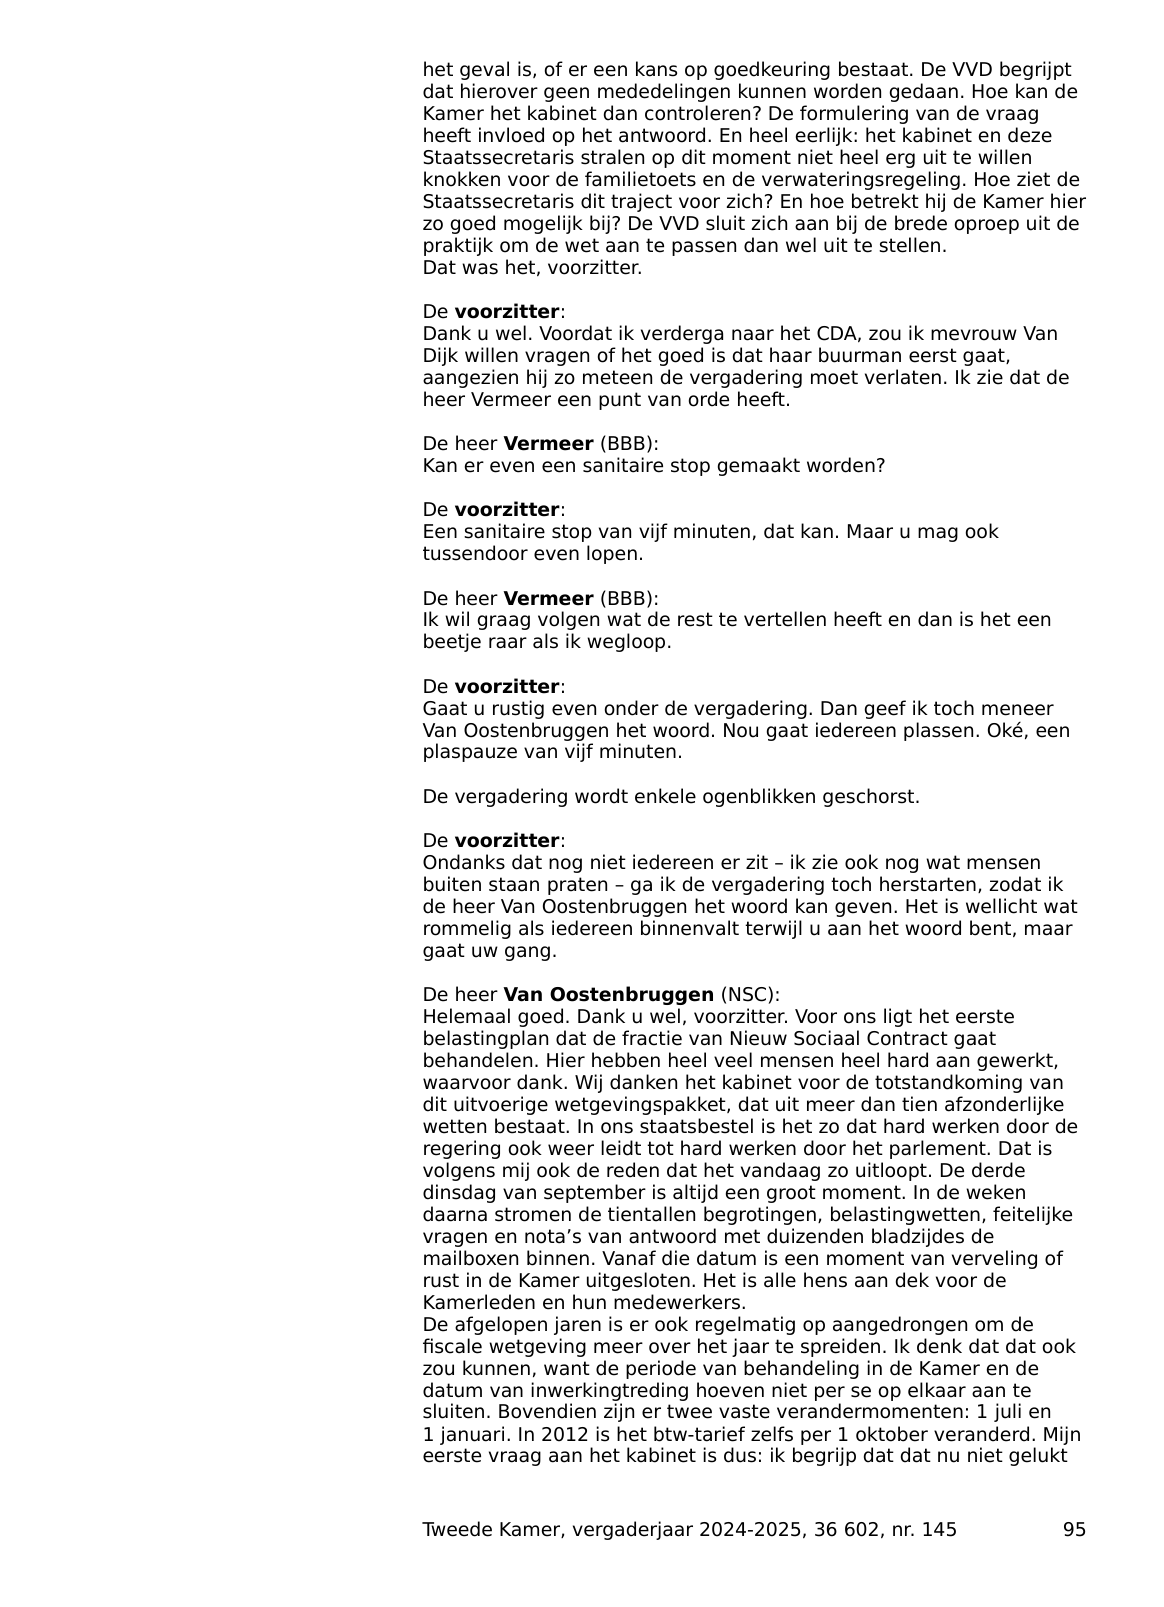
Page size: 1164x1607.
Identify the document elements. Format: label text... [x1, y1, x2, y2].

text Een sanitaire stop van vijf minuten, dat kan. Maar u mag ook tussendoor even lopen. [422, 521, 1087, 565]
text Dank u wel. Voordat ik verderga naar het CDA, zou ik mevrouw Van Dijk willen vragen of het goed is dat haar buurman eerst gaat, aangezien hij zo meteen de vergadering moet verlaten. Ik zie dat de heer Vermeer een punt van orde heeft. [422, 323, 1087, 411]
text De heer Vermeer (BBB): [422, 587, 1087, 609]
text De voorzitter: [422, 830, 1087, 852]
text het geval is, of er een kans op goedkeuring bestaat. De VVD begrijpt dat hierover geen mededelingen kunnen worden gedaan. Hoe kan de Kamer het kabinet dan controleren? De formulering van de vraag heeft invloed op het antwoord. En heel eerlijk: het kabinet en deze Staatssecretaris stralen op dit moment niet heel erg uit te willen knokken voor de familietoets en de verwateringsregeling. Hoe ziet de Staatssecretaris dit traject voor zich? En hoe betrekt hij de Kamer hier zo goed mogelijk bij? De VVD sluit zich aan bij de brede oproep uit de praktijk om de wet aan te passen dan wel uit te stellen. [422, 59, 1087, 257]
text De vergadering wordt enkele ogenblikken geschorst. [422, 786, 1087, 808]
text Ondanks dat nog niet iedereen er zit – ik zie ook nog wat mensen buiten staan praten – ga ik de vergadering toch herstarten, zodat ik de heer Van Oostenbruggen het woord kan geven. Het is wellicht wat rommelig als iedereen binnenvalt terwijl u aan het woord bent, maar gaat uw gang. [422, 852, 1087, 962]
text De heer Vermeer (BBB): [422, 433, 1087, 455]
text De voorzitter: [422, 499, 1087, 521]
text Dat was het, voorzitter. [422, 257, 1087, 279]
text De afgelopen jaren is er ook regelmatig op aangedrongen om de fiscale wetgeving meer over het jaar te spreiden. Ik denk dat dat ook zou kunnen, want de periode van behandeling in de Kamer en de datum van inwerkingtreding hoeven niet per se op elkaar aan te sluiten. Bovendien zijn er twee vaste verandermomenten: 1 juli en 1 januari. In 2012 is het btw-tarief zelfs per 1 oktober veranderd. Mijn eerste vraag aan het kabinet is dus: ik begrijp dat dat nu niet gelukt [422, 1313, 1087, 1467]
text Gaat u rustig even onder de vergadering. Dan geef ik toch meneer Van Oostenbruggen het woord. Nou gaat iedereen plassen. Oké, een plaspauze van vijf minuten. [422, 697, 1087, 763]
text De heer Van Oostenbruggen (NSC): [422, 984, 1087, 1006]
text Kan er even een sanitaire stop gemaakt worden? [422, 455, 1087, 477]
text De voorzitter: [422, 301, 1087, 323]
text De voorzitter: [422, 676, 1087, 697]
text Helemaal goed. Dank u wel, voorzitter. Voor ons ligt het eerste belastingplan dat de fractie van Nieuw Sociaal Contract gaat behandelen. Hier hebben heel veel mensen heel hard aan gewerkt, waarvoor dank. Wij danken het kabinet voor de totstandkoming van dit uitvoerige wetgevingspakket, dat uit meer dan tien afzonderlijke wetten bestaat. In ons staatsbestel is het zo dat hard werken door de regering ook weer leidt tot hard werken door het parlement. Dat is volgens mij ook de reden dat het vandaag zo uitloopt. De derde dinsdag van september is altijd een groot moment. In de weken daarna stromen de tientallen begrotingen, belastingwetten, feitelijke vragen en nota’s van antwoord met duizenden bladzijdes de mailboxen binnen. Vanaf die datum is een moment van verveling of rust in de Kamer uitgesloten. Het is alle hens aan dek voor de Kamerleden en hun medewerkers. [422, 1006, 1087, 1313]
text Ik wil graag volgen wat de rest te vertellen heeft en dan is het een beetje raar als ik wegloop. [422, 609, 1087, 653]
